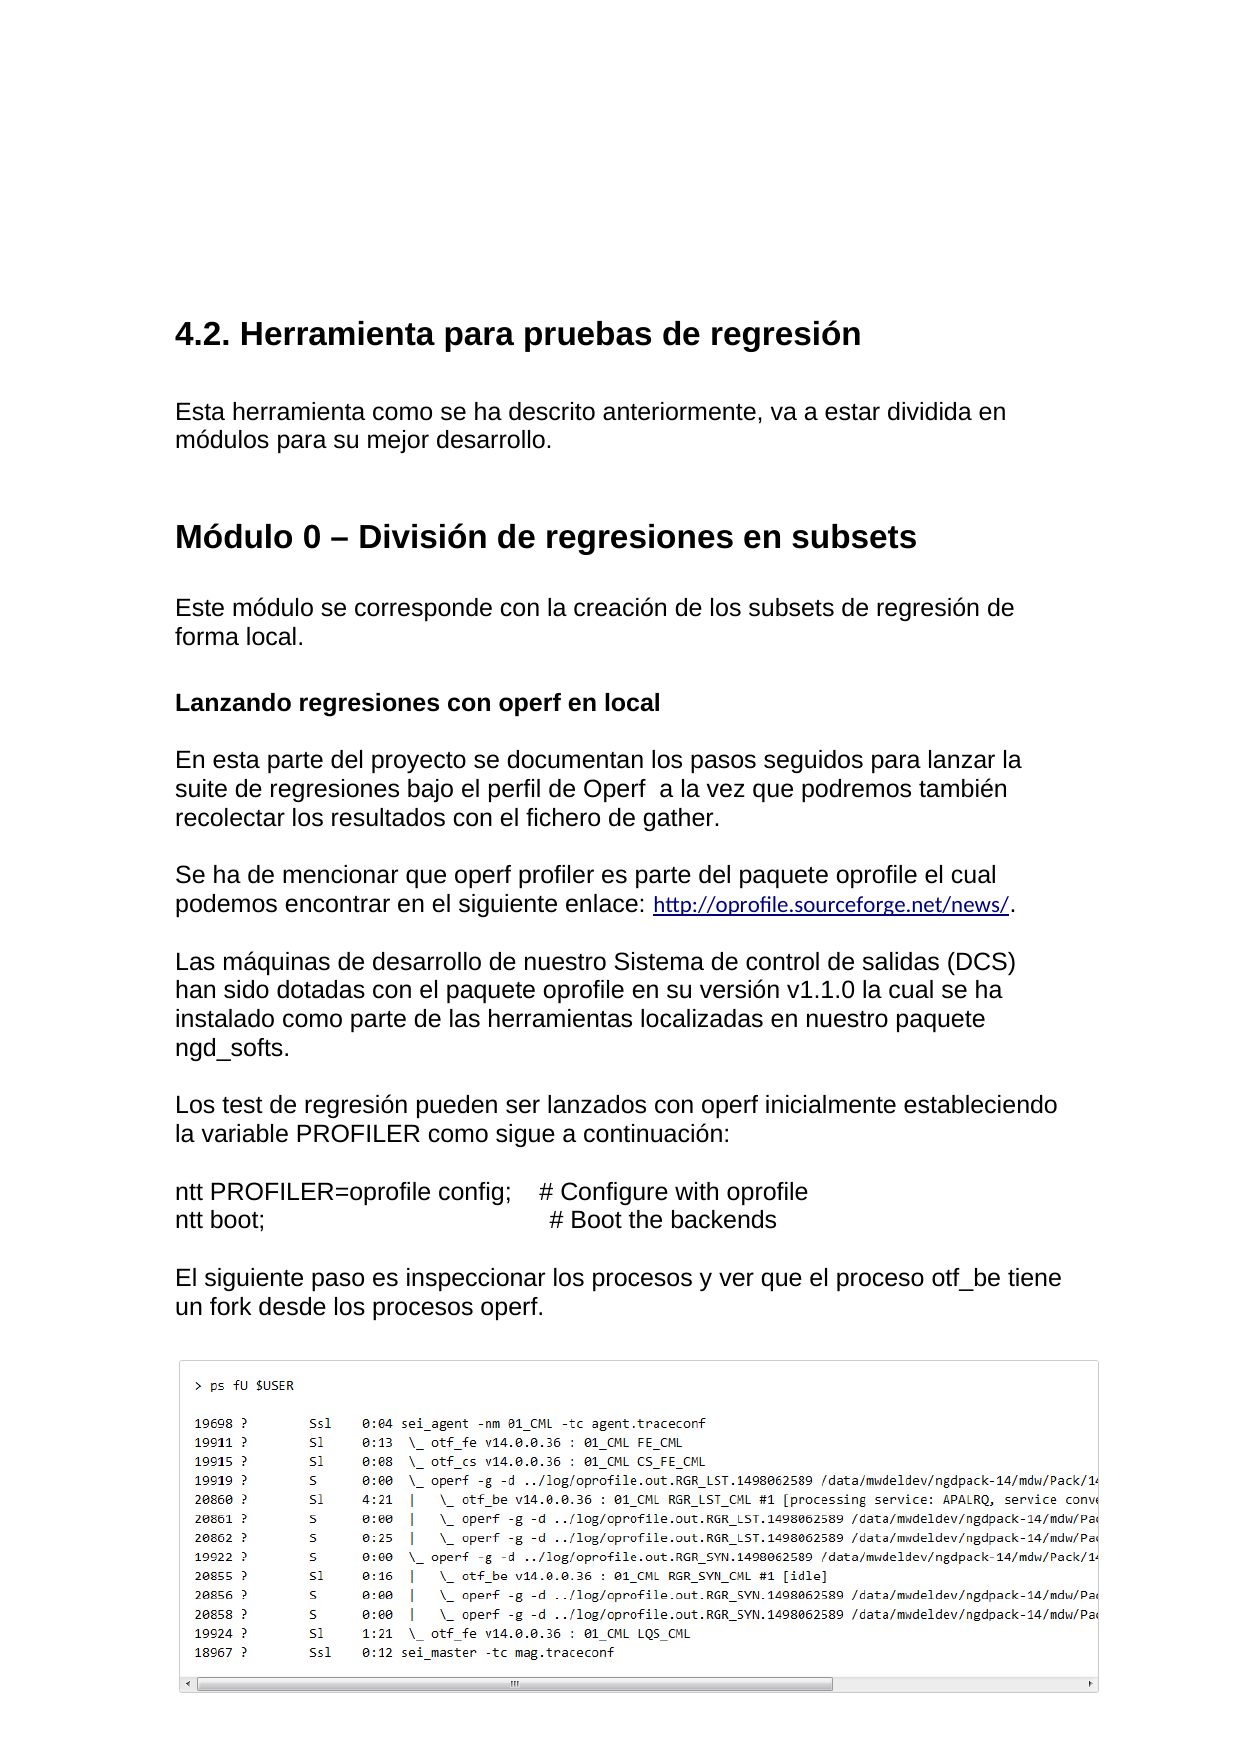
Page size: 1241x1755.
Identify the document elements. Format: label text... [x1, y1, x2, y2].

picture [175, 1349, 1114, 1703]
text En esta parte del proyecto se documentan los pasos seguidos para lanzar la suite de regresiones bajo el perfil de Operf a la vez que podremos también recolectar los resultados con el fichero de gather. [175, 745, 1065, 831]
text Esta herramienta como se ha descrito anteriormente, va a estar dividida en módulos para su mejor desarrollo. [175, 397, 1065, 454]
text ntt PROFILER=oprofile config; # Configure with oprofile [175, 1177, 1065, 1205]
text ntt boot; # Boot the backends [175, 1205, 1065, 1234]
text El siguiente paso es inspeccionar los procesos y ver que el proceso otf_be tiene un fork desde los procesos operf. [175, 1263, 1065, 1320]
text Se ha de mencionar que operf profiler es parte del paquete oprofile el cual podemos encontrar en el siguiente enlace: http://oprofile.sourceforge.net/news/. [175, 860, 1065, 918]
text Módulo 0 – División de regresiones en subsets [175, 518, 1065, 556]
text Las máquinas de desarrollo de nuestro Sistema de control de salidas (DCS) han sido dotadas con el paquete oprofile en su versión v1.1.0 la cual se ha instalado como parte de las herramientas localizadas en nuestro paquete ngd_softs. [175, 947, 1065, 1062]
text 4.2. Herramienta para pruebas de regresión [175, 314, 1065, 352]
text Los test de regresión pueden ser lanzados con operf inicialmente estableciendo la variable PROFILER como sigue a continuación: [175, 1090, 1065, 1148]
text Lanzando regresiones con operf en local [175, 687, 1065, 716]
text Este módulo se corresponde con la creación de los subsets de regresión de forma local. [175, 593, 1065, 651]
